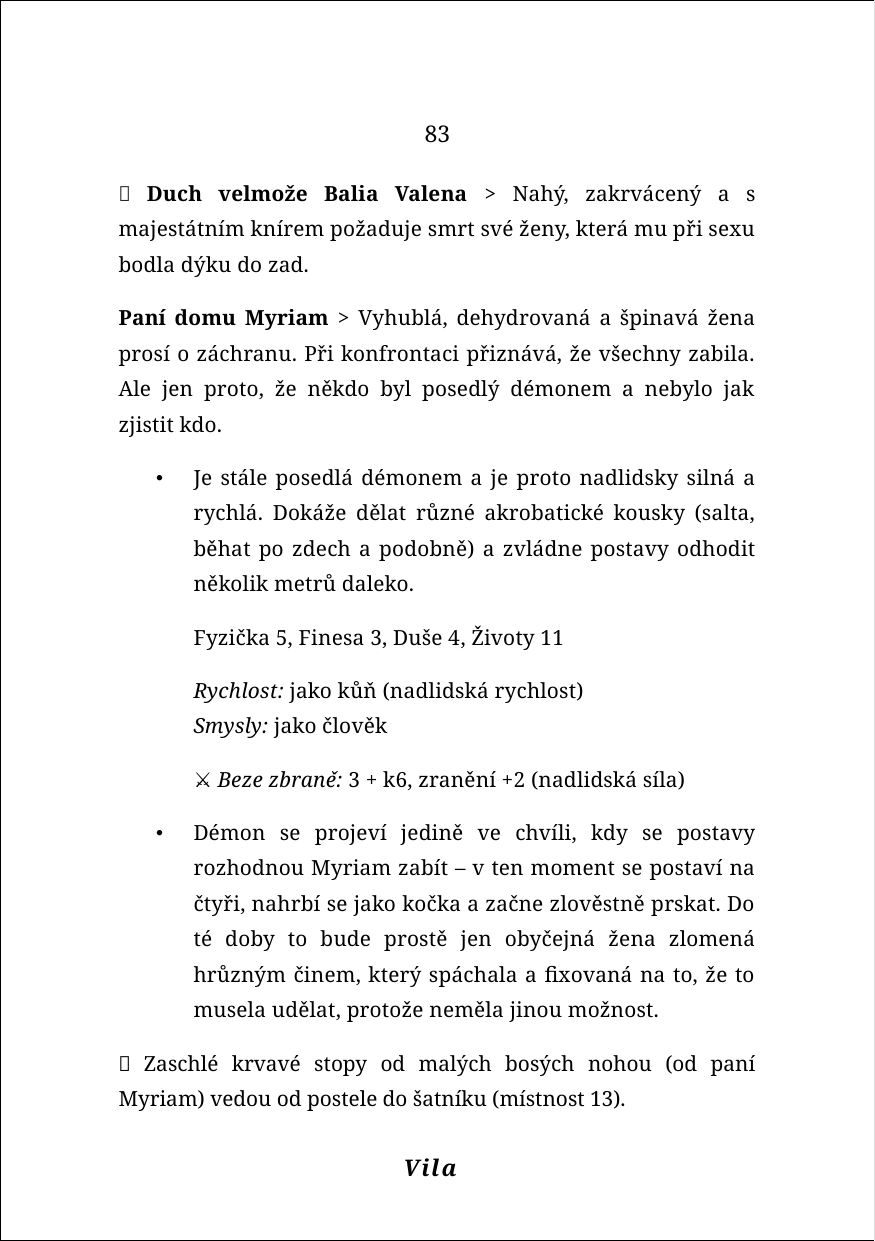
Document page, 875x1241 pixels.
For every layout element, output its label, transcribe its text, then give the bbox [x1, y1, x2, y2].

text Paní domu Myriam > Vyhublá, dehydrovaná a špinavá žena prosí o záchranu. Při konfrontaci přiznává, že všechny zabila. Ale jen proto, že někdo byl posedlý démonem a nebylo jak zjistit kdo. [118, 303, 756, 438]
list Fyzička 5, Finesa 3, Duše 4, Životy 11 [156, 623, 756, 651]
list Démon se projeví jedině ve chvíli, kdy se postavy rozhodnou Myriam zabít – v ten moment se postaví na čtyři, nahrbí se jako kočka a začne zlověstně prskat. Do té doby to bude prostě jen obyčejná žena zlomená hrůzným činem, který spáchala a fixovaná na to, že to musela udělat, protože neměla jinou možnost. [156, 818, 756, 1024]
list Je stále posedlá démonem a je proto nadlidsky silná a rychlá. Dokáže dělat různé akrobatické kousky (salta, běhat po zdech a podobně) a zvládne postavy odhodit několik metrů daleko. [156, 463, 756, 598]
list Smysly: jako člověk [156, 712, 756, 740]
text 👣 Zaschlé krvavé stopy od malých bosých nohou (od paní Myriam) vedou od postele do šatníku (místnost 13). [118, 1049, 756, 1113]
text 👤 Duch velmože Balia Valena > Nahý, zakrvácený a s majestátním knírem požaduje smrt své ženy, která mu při sexu bodla dýku do zad. [118, 179, 756, 278]
list ⚔ Beze zbraně: 3 + k6, zranění +2 (nadlidská síla) [156, 765, 756, 793]
list Rychlost: jako kůň (nadlidská rychlost) [156, 676, 756, 704]
